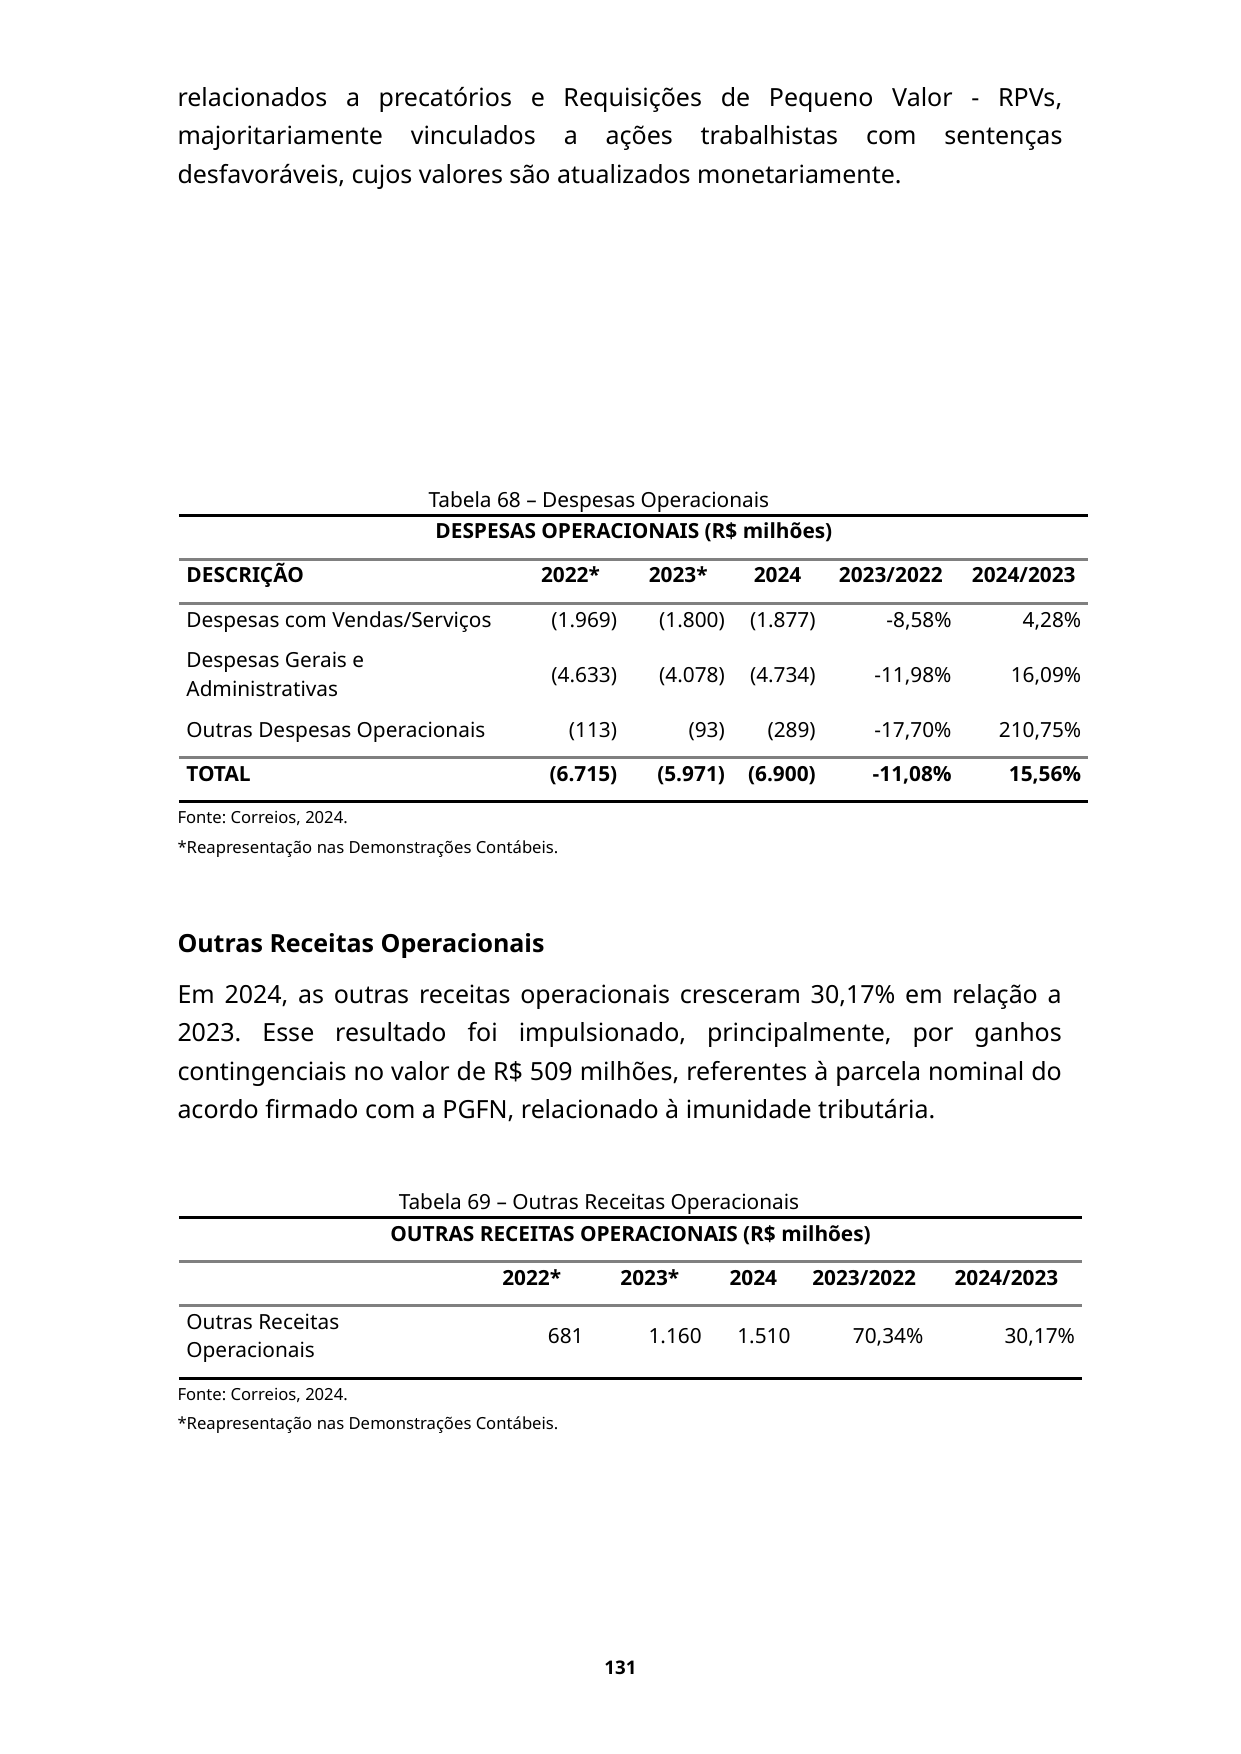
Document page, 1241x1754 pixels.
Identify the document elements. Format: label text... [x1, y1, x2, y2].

table_cell (1.877) [732, 605, 823, 646]
table_cell (6.900) [732, 759, 823, 800]
table_cell Despesas Gerais e Administrativas [179, 646, 516, 715]
list Tabela 68 – Despesas Operacionais [145, 482, 1063, 513]
table_cell 2023* [624, 561, 732, 602]
table_cell 1.160 [591, 1307, 709, 1377]
table_cell 15,56% [959, 759, 1088, 800]
table_cell 70,34% [798, 1307, 930, 1377]
table_cell 2023/2022 [823, 561, 959, 602]
text Fonte: Correios, 2024. [177, 803, 1063, 829]
table_cell (1.969) [516, 605, 624, 646]
table_cell -11,08% [823, 759, 959, 800]
table_cell (289) [732, 715, 823, 756]
table_cell [179, 1263, 472, 1304]
table_cell 210,75% [959, 715, 1088, 756]
table_cell -8,58% [823, 605, 959, 646]
table_cell (4.633) [516, 646, 624, 715]
text Em 2024, as outras receitas operacionais cresceram 30,17% em relação a 2023. Esse resultado foi impulsionado, principalmente, por ganhos contingenciais no valor de R$ 509 milhões, referentes à parcela nominal do acordo firmado com a PGFN, relacionado à imunidade tributária. [177, 972, 1063, 1126]
table_cell -17,70% [823, 715, 959, 756]
table_cell 2024 [732, 561, 823, 602]
table_cell (113) [516, 715, 624, 756]
table_cell 4,28% [959, 605, 1088, 646]
table_cell 1.510 [709, 1307, 797, 1377]
table_cell (5.971) [624, 759, 732, 800]
table_cell (4.078) [624, 646, 732, 715]
table_cell 2023/2022 [798, 1263, 930, 1304]
table_cell 30,17% [930, 1307, 1082, 1377]
list Tabela 69 – Outras Receitas Operacionais [145, 1185, 1063, 1216]
table_cell Outras Receitas Operacionais [179, 1307, 472, 1377]
table_cell -11,98% [823, 646, 959, 715]
table_cell 2024/2023 [930, 1263, 1082, 1304]
text relacionados a precatórios e Requisições de Pequeno Valor - RPVs, majoritariamente vinculados a ações trabalhistas com sentenças desfavoráveis, cujos valores são atualizados monetariamente. [177, 75, 1063, 190]
table_cell DESCRIÇÃO [179, 561, 516, 602]
table_cell 681 [473, 1307, 591, 1377]
table_cell 2023* [591, 1263, 709, 1304]
table_cell (6.715) [516, 759, 624, 800]
table_cell Outras Despesas Operacionais [179, 715, 516, 756]
table_cell 2024/2023 [959, 561, 1088, 602]
text *Reapresentação nas Demonstrações Contábeis. [177, 832, 1063, 858]
table_cell 16,09% [959, 646, 1088, 715]
table_cell 2022* [473, 1263, 591, 1304]
table_cell (1.800) [624, 605, 732, 646]
table_cell Despesas com Vendas/Serviços [179, 605, 516, 646]
table_cell (4.734) [732, 646, 823, 715]
table_header OUTRAS RECEITAS OPERACIONAIS (R$ milhões) [179, 1219, 1082, 1260]
table_header DESPESAS OPERACIONAIS (R$ milhões) [179, 517, 1088, 557]
text Outras Receitas Operacionais [177, 921, 1063, 959]
text Fonte: Correios, 2024. [177, 1380, 1063, 1405]
table_cell 2022* [516, 561, 624, 602]
table_cell 2024 [709, 1263, 797, 1304]
table_cell (93) [624, 715, 732, 756]
text *Reapresentação nas Demonstrações Contábeis. [177, 1409, 1063, 1435]
table_cell TOTAL [179, 759, 516, 800]
